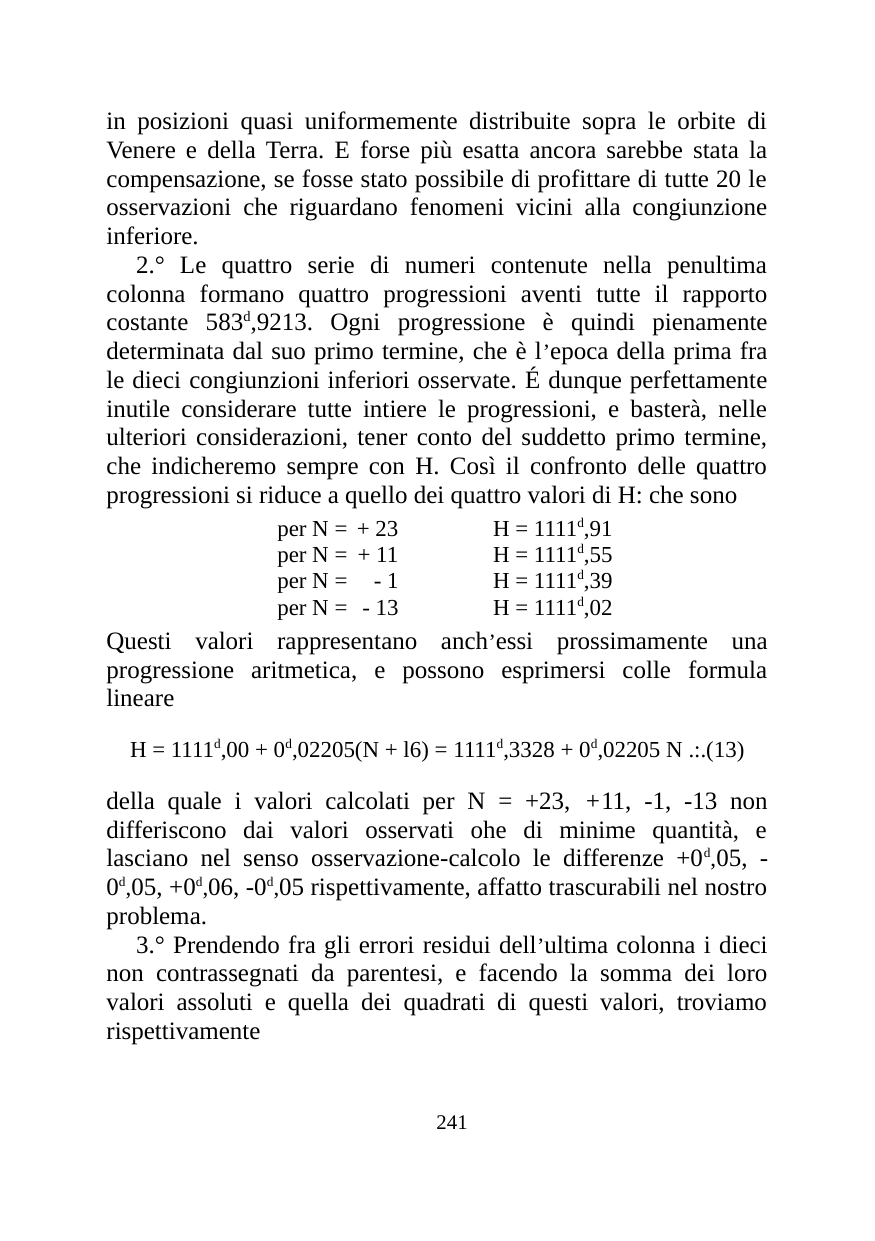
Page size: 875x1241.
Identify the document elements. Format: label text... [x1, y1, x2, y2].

text per N = - 13 H = 1111d,02 [106, 594, 768, 620]
text per N = + 23 H = 1111d,91 [106, 515, 768, 541]
text della quale i valori calcolati per N = +23, +11, -1, -13 non differiscono dai valori osservati ohe di minime quantità, e lasciano nel senso osservazione-calcolo le differenze +0d,05, -0d,05, +0d,06, -0d,05 rispettivamente, affatto trascurabili nel nostro problema. [106, 786, 768, 930]
text Questi valori rappresentano anch’essi prossimamente una progressione aritmetica, e possono esprimersi colle formula lineare [106, 626, 768, 712]
text per N = - 1 H = 1111d,39 [106, 567, 768, 594]
text 2.° Le quattro serie di numeri contenute nella penultima colonna formano quattro progressioni aventi tutte il rapporto costante 583d,9213. Ogni progressione è quindi pienamente determinata dal suo primo termine, che è l’epoca della prima fra le dieci congiunzioni inferiori osservate. É dunque perfettamente inutile considerare tutte intiere le progressioni, e basterà, nelle ulteriori considerazioni, tener conto del suddetto primo termine, che indicheremo sempre con H. Così il confronto delle quattro progressioni si riduce a quello dei quattro valori di H: che sono [106, 250, 768, 509]
text 3.° Prendendo fra gli errori residui dell’ultima colonna i dieci non contrassegnati da parentesi, e facendo la somma dei loro valori assoluti e quella dei quadrati di questi valori, troviamo rispettivamente [106, 930, 768, 1045]
text in posizioni quasi uniformemente distribuite sopra le orbite di Venere e della Terra. E forse più esatta ancora sarebbe stata la compensazione, se fosse stato possibile di profittare di tutte 20 le osservazioni che riguardano fenomeni vicini alla congiunzione inferiore. [106, 106, 768, 250]
text H = 1111d,00 + 0d,02205(N + l6) = 1111d,3328 + 0d,02205 N .:.(13) [106, 736, 768, 762]
text per N = + 11 H = 1111d,55 [106, 541, 768, 567]
